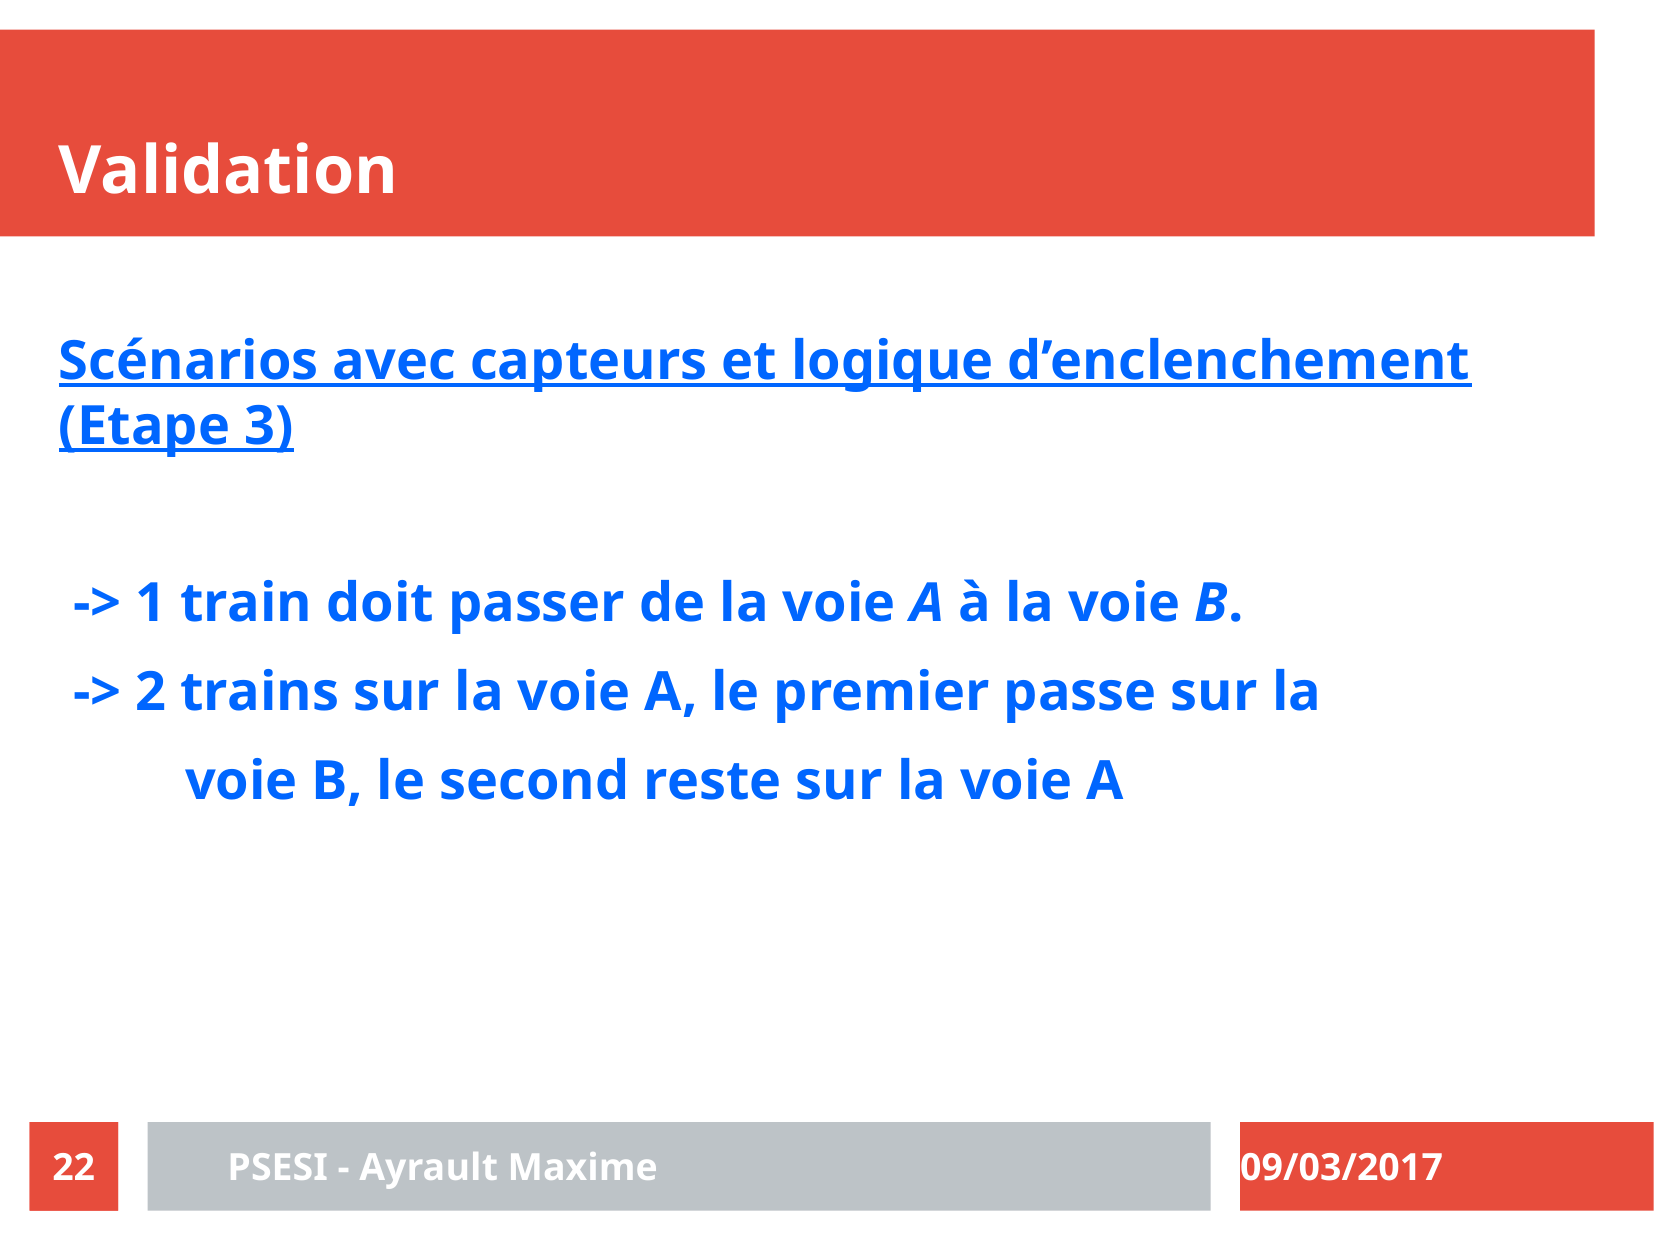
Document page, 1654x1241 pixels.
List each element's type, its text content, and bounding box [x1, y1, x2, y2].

text_box 09/03/2017 [1240, 1122, 1625, 1211]
list Scénarios avec capteurs et logique d’enclenchement (Etape 3) -> 1 train doit passer de la voie A à la voie B. -> 2 trains sur la voie A, le premier passe sur la voie B, le second reste sur la voie A [59, 324, 1565, 1093]
title Validation [59, 59, 1595, 207]
text_box [29, 1122, 119, 1211]
text_box PSESI - Ayrault Maxime [177, 1122, 709, 1211]
